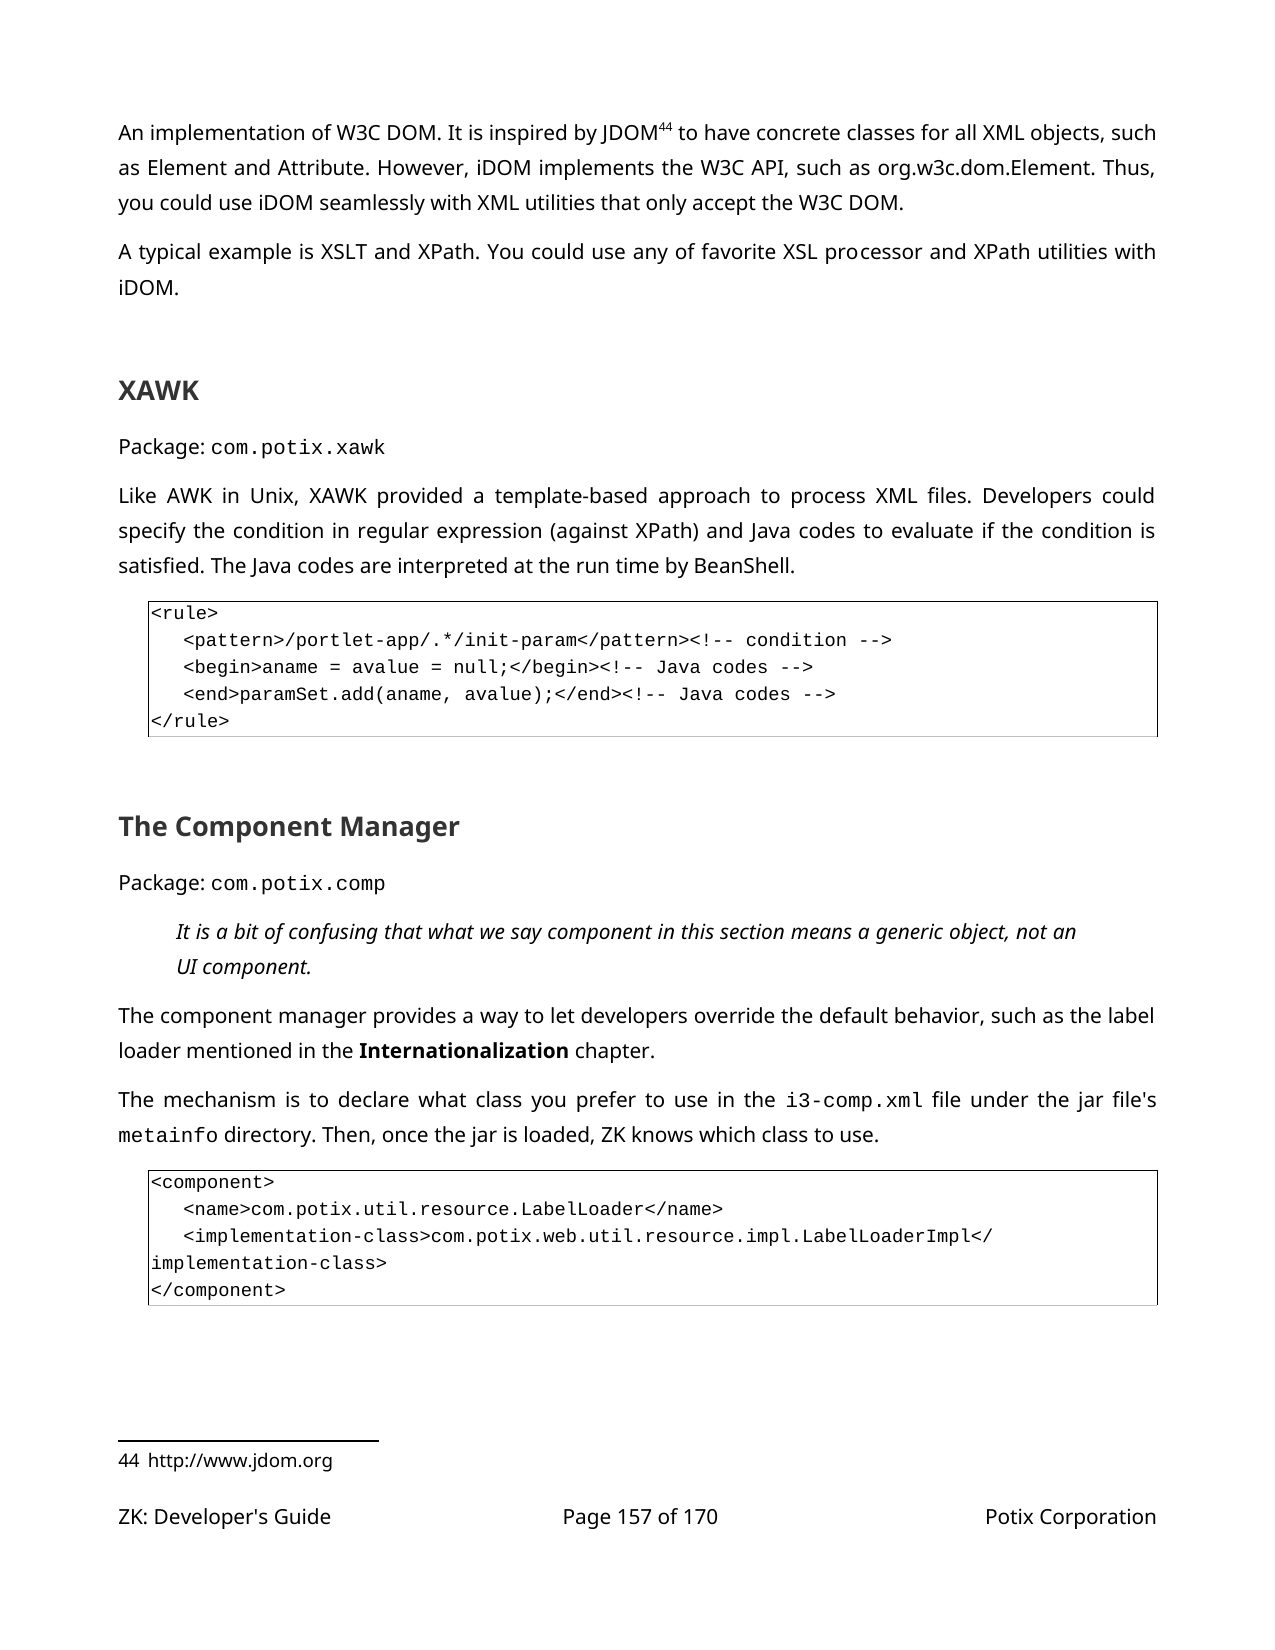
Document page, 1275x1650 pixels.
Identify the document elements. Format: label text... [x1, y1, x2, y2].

text <component> [149, 1171, 1157, 1194]
text <begin>aname = avalue = null;</begin><!-- Java codes --> [149, 655, 1157, 679]
text The component manager provides a way to let developers override the default behavior, such as the label loader mentioned in the Internationalization chapter. [118, 1001, 1157, 1064]
text Package: com.potix.xawk [118, 432, 1157, 461]
text The mechanism is to declare what class you prefer to use in the i3-comp.xml file under the jar file's metainfo directory. Then, once the jar is loaded, ZK knows which class to use. [118, 1085, 1157, 1149]
text <pattern>/portlet-app/.*/init-param</pattern><!-- condition --> [149, 628, 1157, 652]
text </rule> [149, 709, 1157, 736]
subtitle XAWK [118, 372, 1157, 408]
text <implementation-class>com.potix.web.util.resource.impl.LabelLoaderImpl</implementation-class> [149, 1224, 1157, 1275]
text </component> [149, 1278, 1157, 1305]
text http://www.jdom.org [118, 1447, 1157, 1473]
text It is a bit of confusing that what we say component in this section means a generic object, not an UI component. [176, 917, 1081, 980]
subtitle The Component Manager [118, 807, 1157, 844]
text An implementation of W3C DOM. It is inspired by JDOM to have concrete classes for all XML objects, such as Element and Attribute. However, iDOM implements the W3C API, such as org.w3c.dom.Element. Thus, you could use iDOM seamlessly with XML utilities that only accept the W3C DOM. [118, 118, 1157, 217]
text Like AWK in Unix, XAWK provided a template-based approach to process XML files. Developers could specify the condition in regular expression (against XPath) and Java codes to evaluate if the condition is satisfied. The Java codes are interpreted at the run time by BeanShell. [118, 481, 1157, 580]
text <end>paramSet.add(aname, avalue);</end><!-- Java codes --> [149, 682, 1157, 706]
text <rule> [149, 602, 1157, 625]
text A typical example is XSLT and XPath. You could use any of favorite XSL processor and XPath utilities with iDOM. [118, 237, 1157, 301]
text <name>com.potix.util.resource.LabelLoader</name> [149, 1197, 1157, 1221]
text Package: com.potix.comp [118, 868, 1157, 896]
